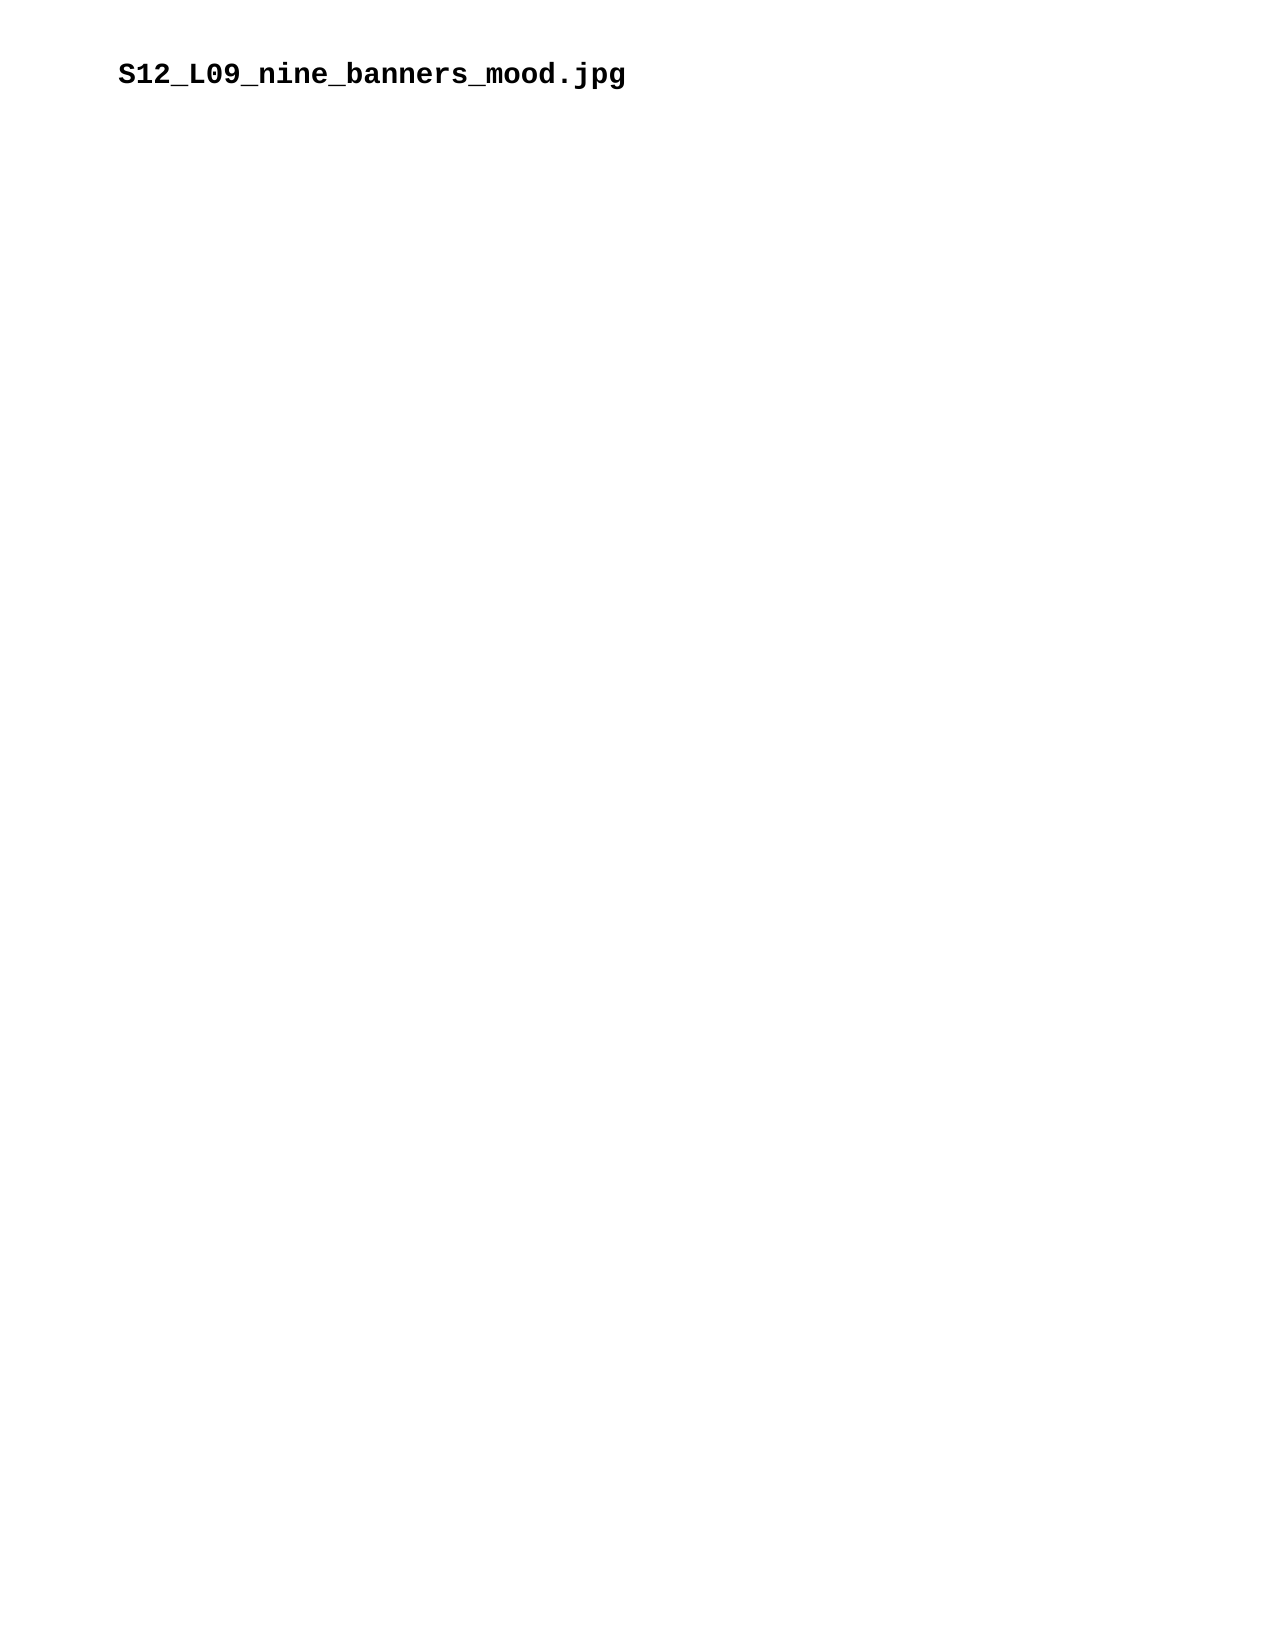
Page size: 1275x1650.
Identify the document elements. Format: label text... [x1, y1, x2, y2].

subtitle S12_L09_nine_banners_mood.jpg [118, 59, 1216, 92]
